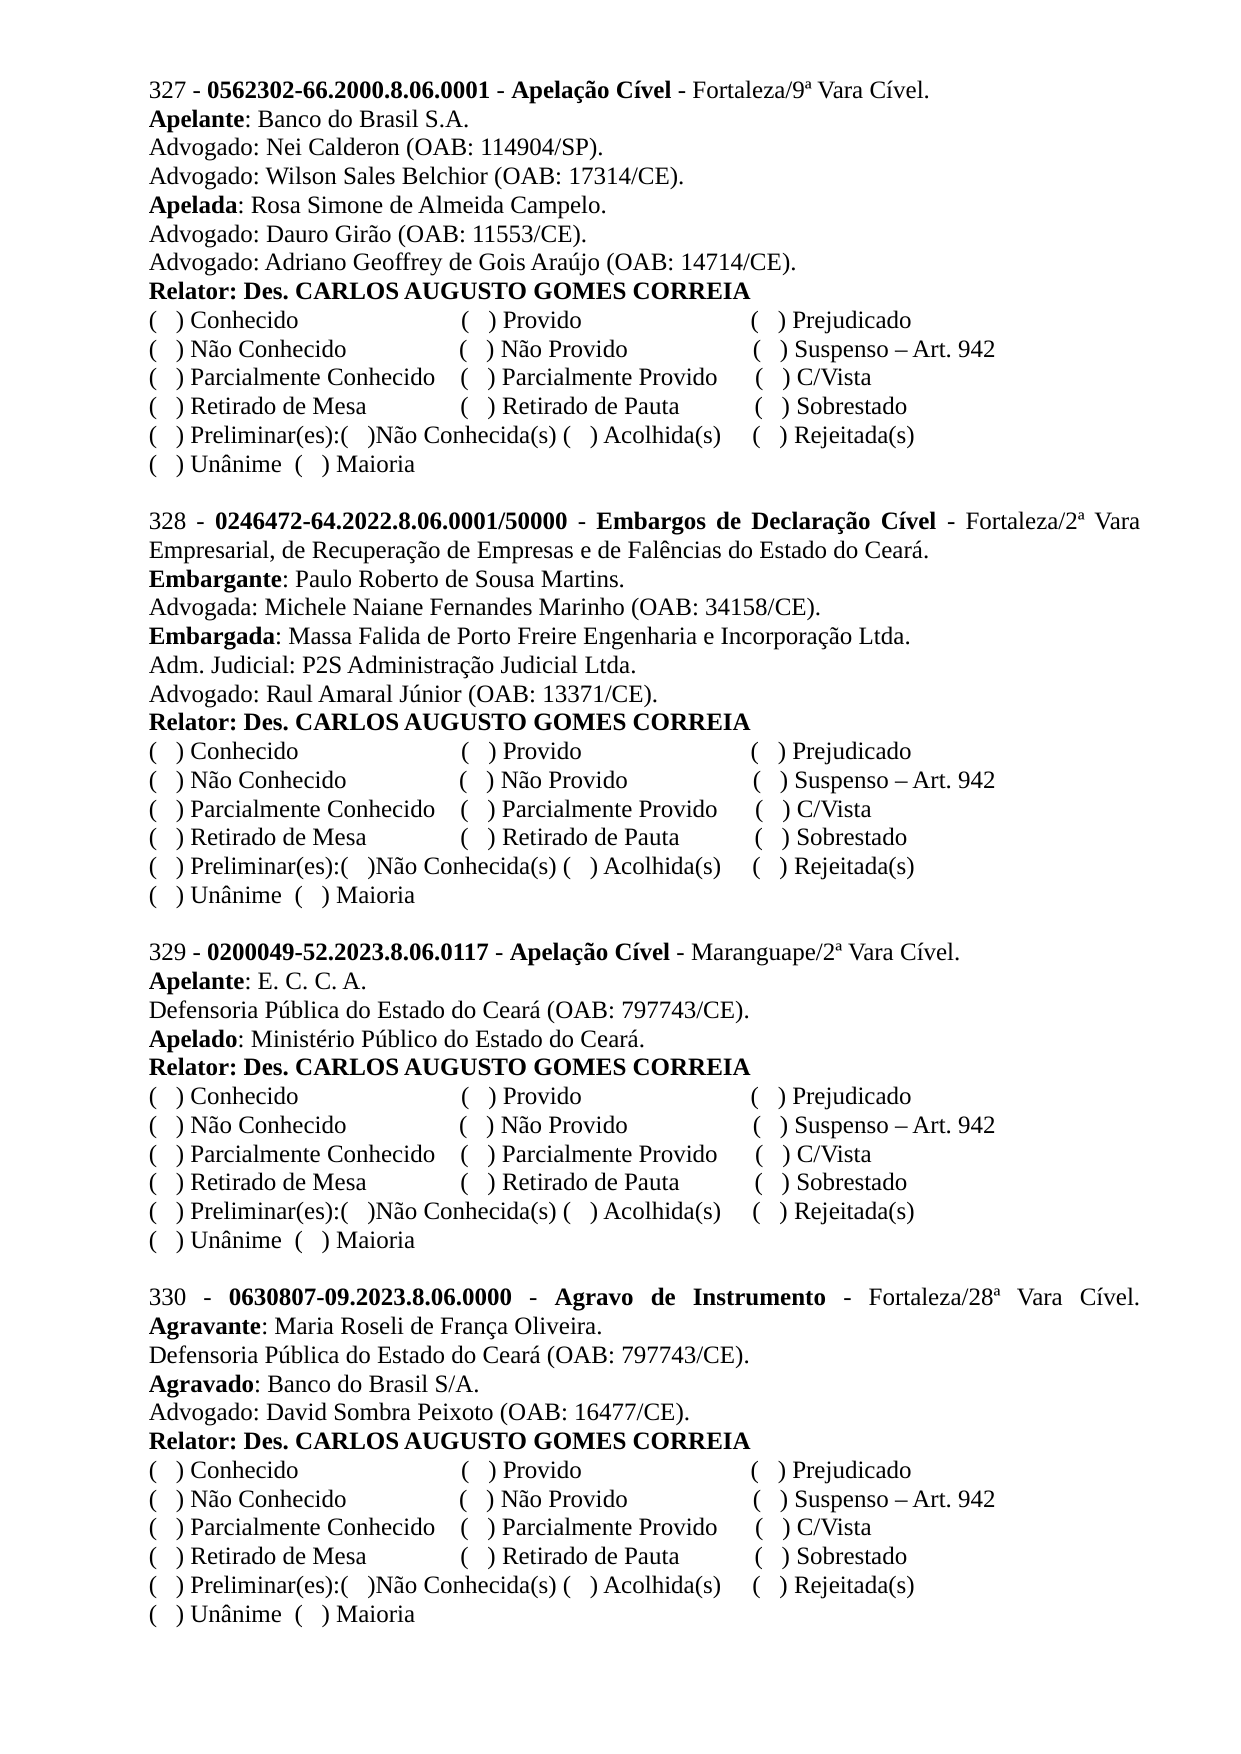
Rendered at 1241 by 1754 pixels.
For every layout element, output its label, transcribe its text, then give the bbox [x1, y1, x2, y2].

text Apelante: E. C. C. A. [148, 966, 1141, 995]
text Advogado: David Sombra Peixoto (OAB: 16477/CE). [148, 1397, 1141, 1426]
text ( ) Retirado de Mesa ( ) Retirado de Pauta ( ) Sobrestado [148, 391, 1158, 420]
text ( ) Preliminar(es):( )Não Conhecida(s) ( ) Acolhida(s) ( ) Rejeitada(s) [148, 1196, 1158, 1225]
text Relator: Des. CARLOS AUGUSTO GOMES CORREIA [148, 276, 1141, 305]
text Advogado: Wilson Sales Belchior (OAB: 17314/CE). [148, 161, 1141, 190]
text ( ) Parcialmente Conhecido ( ) Parcialmente Provido ( ) C/Vista [148, 1139, 1158, 1167]
text 328 - 0246472-64.2022.8.06.0001/50000 - Embargos de Declaração Cível - Fortaleza/2ª Vara Empresarial, de Recuperação de Empresas e de Falências do Estado do Ceará. [148, 506, 1141, 564]
text ( ) Não Conhecido ( ) Não Provido ( ) Suspenso – Art. 942 [148, 1110, 1158, 1139]
text ( ) Preliminar(es):( )Não Conhecida(s) ( ) Acolhida(s) ( ) Rejeitada(s) [148, 1570, 1158, 1599]
text ( ) Unânime ( ) Maioria [148, 449, 1158, 477]
text Defensoria Pública do Estado do Ceará (OAB: 797743/CE). [148, 1340, 1141, 1369]
text Embargada: Massa Falida de Porto Freire Engenharia e Incorporação Ltda. [148, 621, 1141, 650]
text ( ) Preliminar(es):( )Não Conhecida(s) ( ) Acolhida(s) ( ) Rejeitada(s) [148, 851, 1158, 880]
text Relator: Des. CARLOS AUGUSTO GOMES CORREIA [148, 1052, 1141, 1081]
text Advogada: Michele Naiane Fernandes Marinho (OAB: 34158/CE). [148, 592, 1141, 621]
text Advogado: Adriano Geoffrey de Gois Araújo (OAB: 14714/CE). [148, 247, 1141, 276]
text ( ) Não Conhecido ( ) Não Provido ( ) Suspenso – Art. 942 [148, 1484, 1158, 1512]
text ( ) Unânime ( ) Maioria [148, 1599, 1158, 1627]
text ( ) Conhecido ( ) Provido ( ) Prejudicado [148, 1455, 1141, 1484]
text ( ) Conhecido ( ) Provido ( ) Prejudicado [148, 736, 1141, 765]
text ( ) Retirado de Mesa ( ) Retirado de Pauta ( ) Sobrestado [148, 1541, 1158, 1570]
text 330 - 0630807-09.2023.8.06.0000 - Agravo de Instrumento - Fortaleza/28ª Vara Cível. Agravante: Maria Roseli de França Oliveira. [148, 1282, 1141, 1340]
text Adm. Judicial: P2S Administração Judicial Ltda. [148, 650, 1141, 679]
text ( ) Retirado de Mesa ( ) Retirado de Pauta ( ) Sobrestado [148, 822, 1158, 851]
text Advogado: Raul Amaral Júnior (OAB: 13371/CE). [148, 679, 1141, 707]
text 329 - 0200049-52.2023.8.06.0117 - Apelação Cível - Maranguape/2ª Vara Cível. [148, 937, 1141, 966]
text Relator: Des. CARLOS AUGUSTO GOMES CORREIA [148, 1426, 1141, 1455]
text ( ) Parcialmente Conhecido ( ) Parcialmente Provido ( ) C/Vista [148, 362, 1158, 391]
text 327 - 0562302-66.2000.8.06.0001 - Apelação Cível - Fortaleza/9ª Vara Cível. [148, 75, 1141, 104]
text ( ) Conhecido ( ) Provido ( ) Prejudicado [148, 1081, 1141, 1110]
text ( ) Retirado de Mesa ( ) Retirado de Pauta ( ) Sobrestado [148, 1167, 1158, 1196]
text Defensoria Pública do Estado do Ceará (OAB: 797743/CE). [148, 995, 1141, 1024]
text Apelante: Banco do Brasil S.A. [148, 104, 1141, 132]
text ( ) Unânime ( ) Maioria [148, 1225, 1158, 1254]
text Relator: Des. CARLOS AUGUSTO GOMES CORREIA [148, 707, 1141, 736]
text Advogado: Dauro Girão (OAB: 11553/CE). [148, 219, 1141, 247]
text ( ) Unânime ( ) Maioria [148, 880, 1158, 909]
text Apelado: Ministério Público do Estado do Ceará. [148, 1024, 1141, 1052]
text ( ) Não Conhecido ( ) Não Provido ( ) Suspenso – Art. 942 [148, 334, 1158, 362]
text ( ) Não Conhecido ( ) Não Provido ( ) Suspenso – Art. 942 [148, 765, 1158, 794]
text ( ) Parcialmente Conhecido ( ) Parcialmente Provido ( ) C/Vista [148, 1512, 1158, 1541]
text Advogado: Nei Calderon (OAB: 114904/SP). [148, 132, 1141, 161]
text ( ) Preliminar(es):( )Não Conhecida(s) ( ) Acolhida(s) ( ) Rejeitada(s) [148, 420, 1158, 449]
text Agravado: Banco do Brasil S/A. [148, 1369, 1141, 1397]
text Embargante: Paulo Roberto de Sousa Martins. [148, 564, 1141, 592]
text ( ) Conhecido ( ) Provido ( ) Prejudicado [148, 305, 1141, 334]
text Apelada: Rosa Simone de Almeida Campelo. [148, 190, 1141, 219]
text ( ) Parcialmente Conhecido ( ) Parcialmente Provido ( ) C/Vista [148, 794, 1158, 822]
